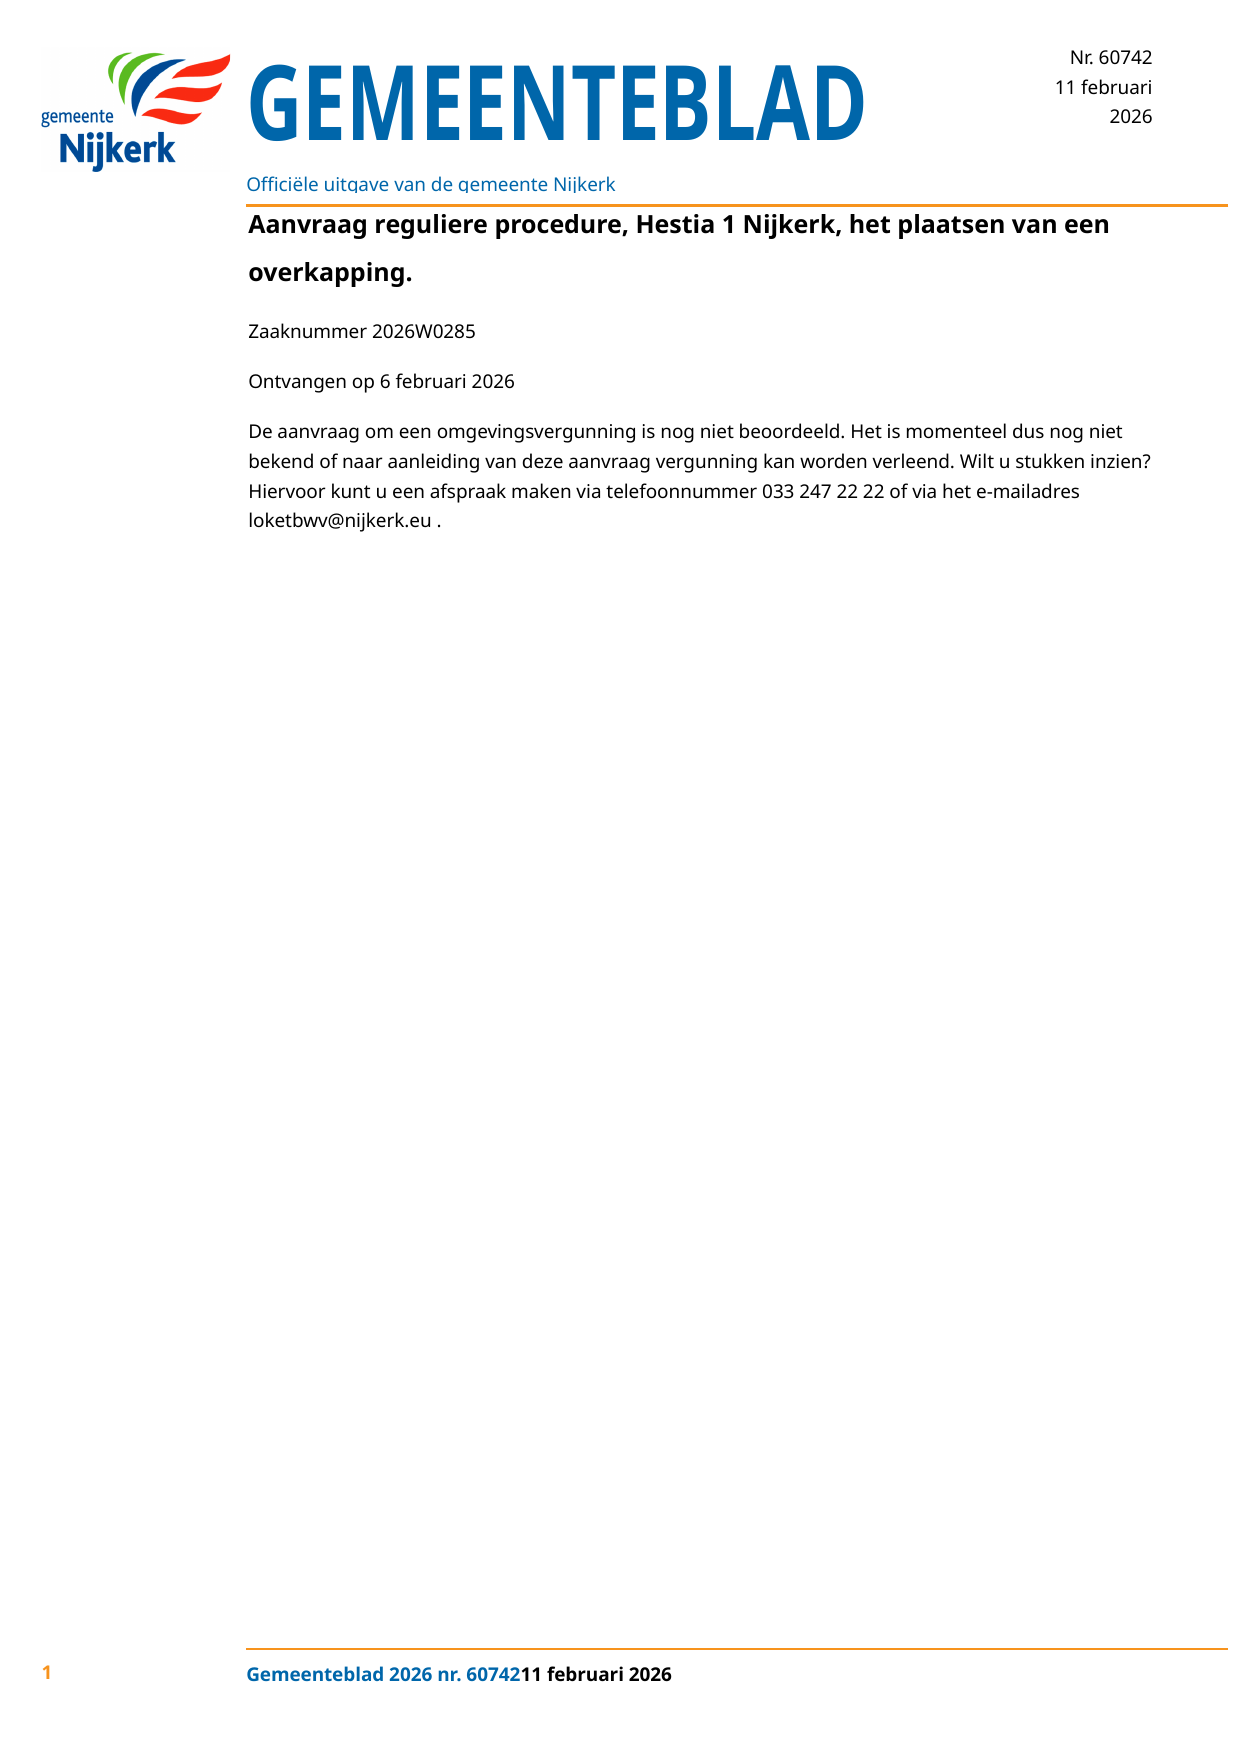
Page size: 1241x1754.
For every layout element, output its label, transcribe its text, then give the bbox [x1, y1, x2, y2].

text De aanvraag om een omgevingsvergunning is nog niet beoordeeld. Het is momenteel dus nog niet bekend of naar aanleiding van deze aanvraag vergunning kan worden verleend. Wilt u stukken inzien? Hiervoor kunt u een afspraak maken via telefoonnummer 033 247 22 22 of via het e-mailadres loketbwv@nijkerk.eu . [248, 419, 1152, 533]
text Zaaknummer 2026W0285 [248, 318, 1152, 344]
text Aanvraag reguliere procedure, Hestia 1 Nijkerk, het plaatsen van een overkapping. [248, 207, 1152, 288]
text Ontvangen op 6 februari 2026 [248, 368, 1152, 394]
picture [41, 47, 231, 172]
